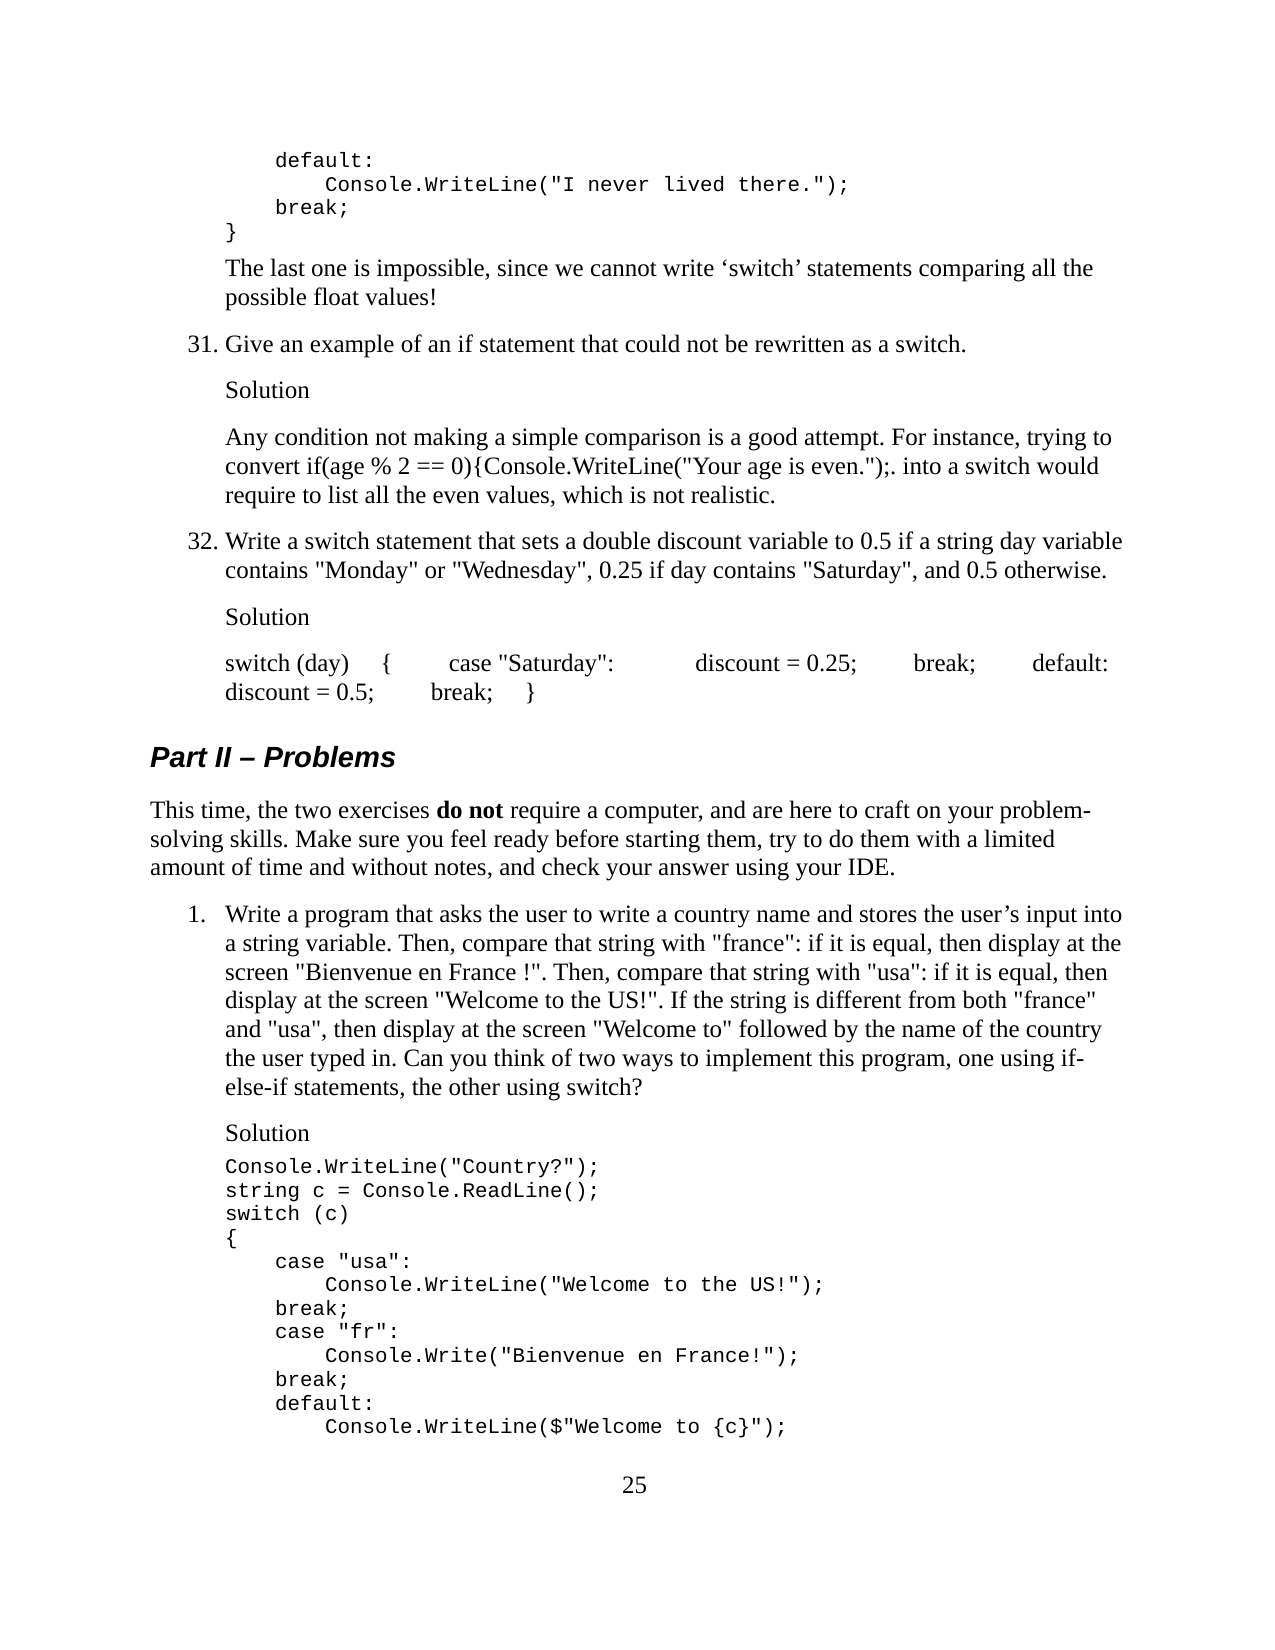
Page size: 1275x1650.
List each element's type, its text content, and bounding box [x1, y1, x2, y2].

text This time, the two exercises do not require a computer, and are here to craft on your problem-solving skills. Make sure you feel ready before starting them, try to do them with a limited amount of time and without notes, and check your answer using your IDE. [150, 795, 1125, 881]
list default: [187, 1392, 1125, 1416]
list Console.WriteLine("Country?"); [187, 1156, 1125, 1180]
list { [187, 1227, 1125, 1251]
list Write a program that asks the user to write a country name and stores the user’s input into a string variable. Then, compare that string with "france": if it is equal, then display at the screen "Bienvenue en France !". Then, compare that string with "usa": if it is equal, then display at the screen "Welcome to the US!". If the string is different from both "france" and "usa", then display at the screen "Welcome to" followed by the name of the country the user typed in. Can you think of two ways to implement this program, one using if-else-if statements, the other using switch? [187, 899, 1125, 1100]
list Solution [187, 1118, 1125, 1147]
subtitle Part II – Problems [150, 740, 1125, 773]
list The last one is impossible, since we cannot write ‘switch’ statements comparing all the possible float values! [187, 253, 1125, 311]
list Console.Write("Bienvenue en France!"); [187, 1345, 1125, 1369]
list string c = Console.ReadLine(); [187, 1180, 1125, 1203]
list Console.WriteLine("I never lived there."); [187, 174, 1125, 197]
list case "usa": [187, 1251, 1125, 1274]
list default: [187, 150, 1125, 174]
list break; [187, 1298, 1125, 1322]
list case "fr": [187, 1322, 1125, 1345]
list switch (c) [187, 1203, 1125, 1227]
list break; [187, 1369, 1125, 1392]
list Solution [187, 376, 1125, 404]
list switch (day) { case "Saturday": discount = 0.25; break; default: discount = 0.5; break; } [187, 648, 1125, 706]
list Give an example of an if statement that could not be rewritten as a switch. [187, 329, 1125, 358]
list Write a switch statement that sets a double discount variable to 0.5 if a string day variable contains "Monday" or "Wednesday", 0.25 if day contains "Saturday", and 0.5 otherwise. [187, 526, 1125, 584]
list Console.WriteLine($"Welcome to {c}"); [187, 1416, 1125, 1440]
list Any condition not making a simple comparison is a good attempt. For instance, trying to convert if(age % 2 == 0){Console.WriteLine("Your age is even.");. into a switch would require to list all the even values, which is not realistic. [187, 422, 1125, 508]
list break; [187, 197, 1125, 221]
list Solution [187, 602, 1125, 631]
list } [187, 221, 1125, 244]
list Console.WriteLine("Welcome to the US!"); [187, 1274, 1125, 1298]
